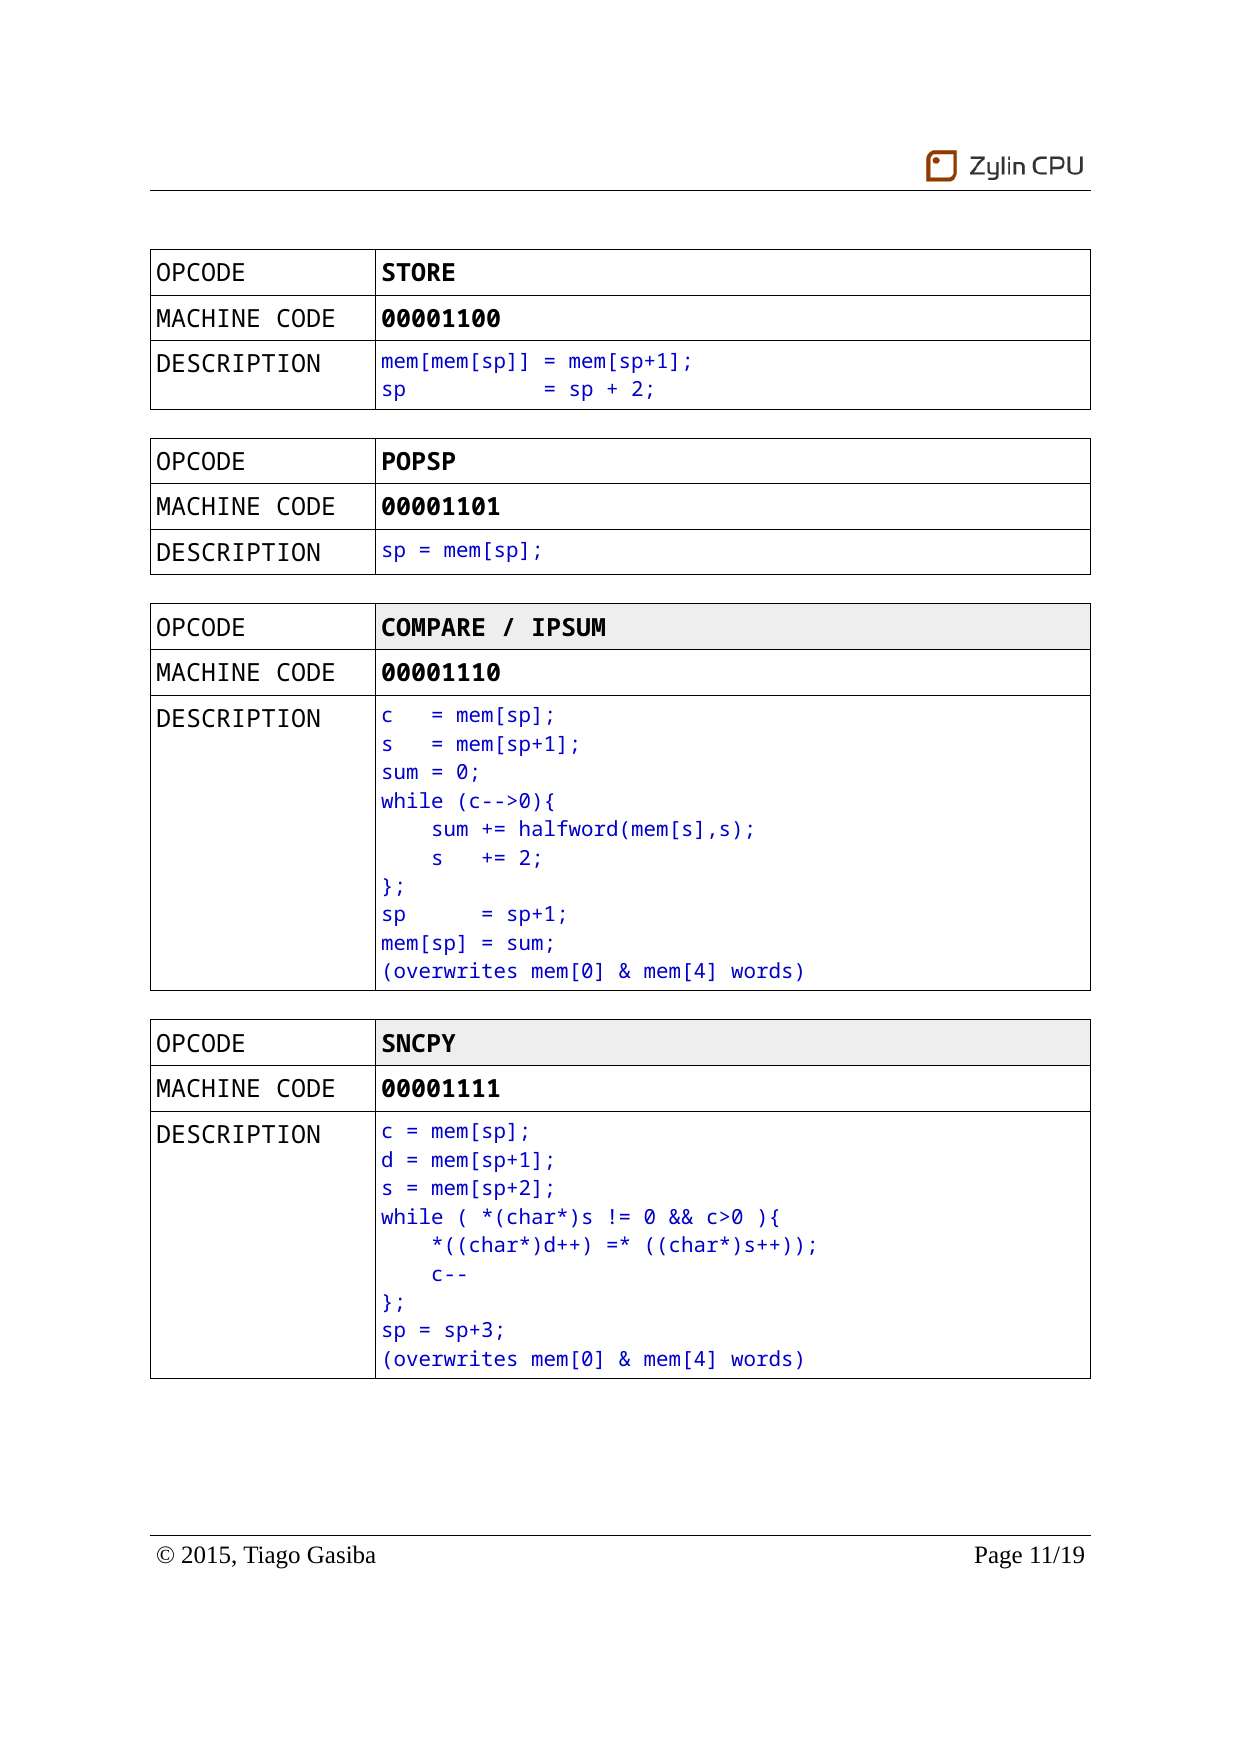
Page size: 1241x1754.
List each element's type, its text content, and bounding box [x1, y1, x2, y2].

table_cell 00001100 [376, 296, 1090, 340]
table_cell c = mem[sp]; s = mem[sp+1]; sum = 0; while (c-->0){ sum += halfword(mem[s],s); s += 2; }; sp = sp+1; mem[sp] = sum; (overwrites mem[0] & mem[4] words) [376, 696, 1090, 990]
table_cell DESCRIPTION [151, 341, 375, 409]
table_cell DESCRIPTION [151, 696, 375, 990]
table_cell mem[mem[sp]] = mem[sp+1]; sp = sp + 2; [376, 341, 1090, 409]
table_cell 00001101 [376, 484, 1090, 529]
table_cell MACHINE CODE [151, 484, 375, 529]
table_cell MACHINE CODE [151, 296, 375, 340]
table_cell MACHINE CODE [151, 650, 375, 695]
table_header SNCPY [376, 1020, 1090, 1065]
table_cell 00001111 [376, 1066, 1090, 1111]
table_cell DESCRIPTION [151, 530, 375, 574]
table_header OPCODE [151, 1020, 375, 1065]
table_header OPCODE [151, 439, 375, 483]
picture [922, 148, 1151, 185]
table_cell 00001110 [376, 650, 1090, 695]
table_cell sp = mem[sp]; [376, 530, 1090, 574]
table_header COMPARE / IPSUM [376, 604, 1090, 649]
table_cell c = mem[sp]; d = mem[sp+1]; s = mem[sp+2]; while ( *(char*)s != 0 && c>0 ){ *((char*)d++) =* ((char*)s++)); c-- }; sp = sp+3; (overwrites mem[0] & mem[4] words) [376, 1112, 1090, 1378]
table_cell DESCRIPTION [151, 1112, 375, 1378]
table_header POPSP [376, 439, 1090, 483]
table_header STORE [376, 250, 1090, 295]
table_header OPCODE [151, 604, 375, 649]
table_header OPCODE [151, 250, 375, 295]
table_cell MACHINE CODE [151, 1066, 375, 1111]
